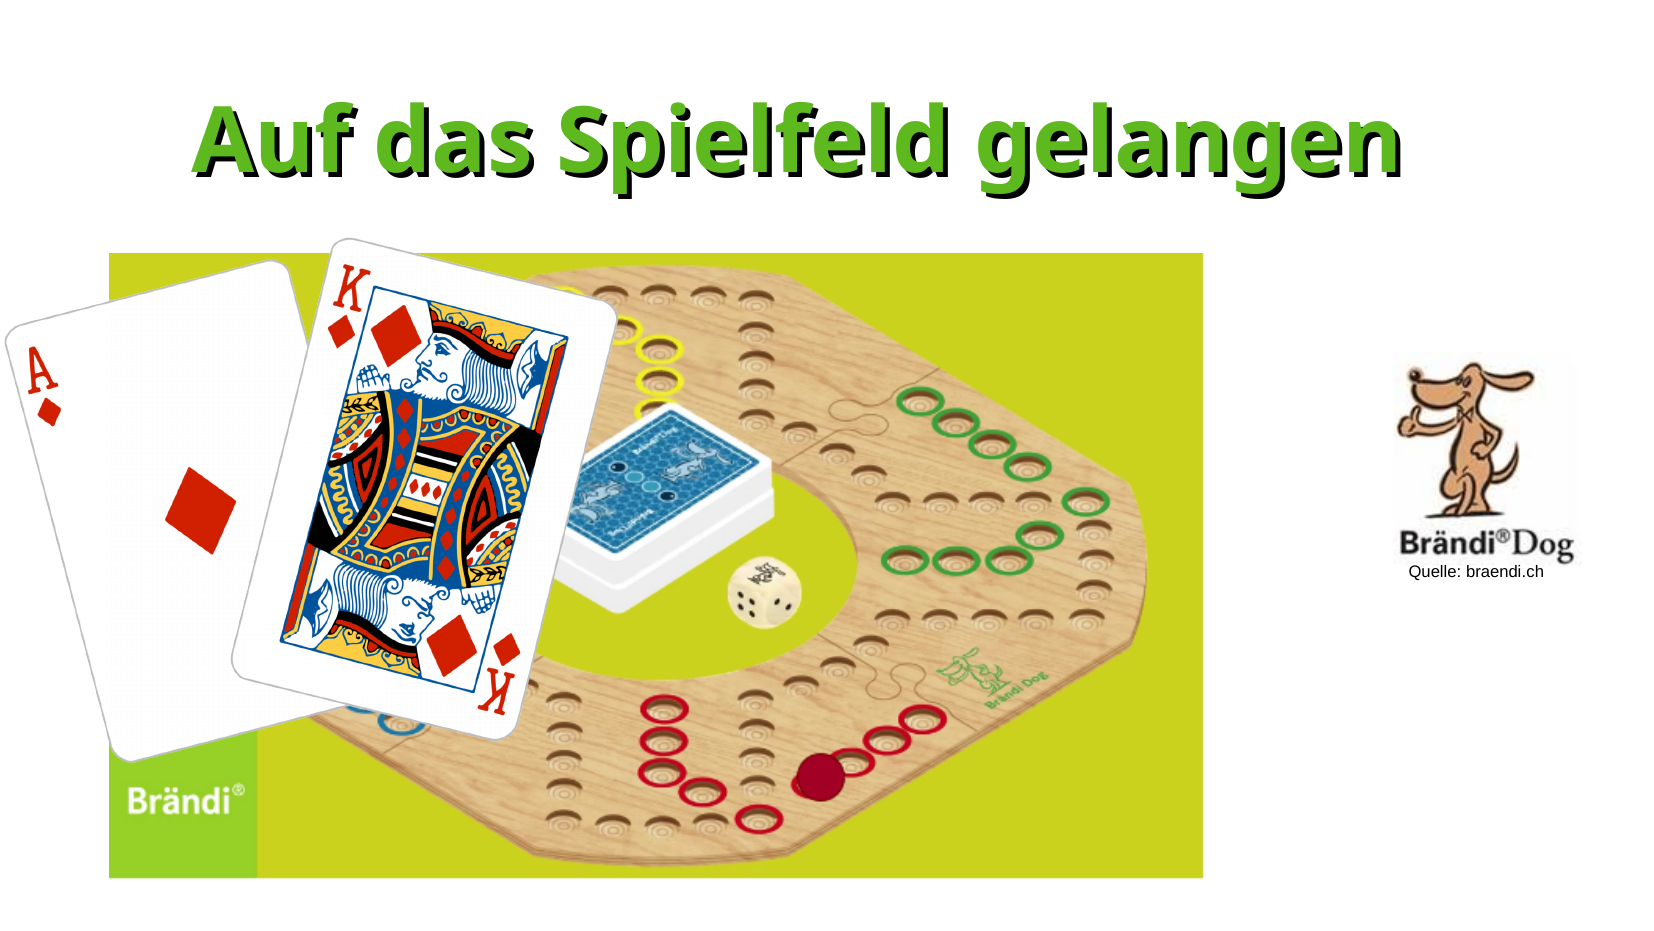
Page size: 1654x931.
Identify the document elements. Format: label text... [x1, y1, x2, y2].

text_box Quelle: braendi.ch [1393, 555, 1607, 589]
picture [0, 232, 1205, 880]
picture [1294, 352, 1654, 578]
text_box [94, 295, 109, 303]
title Auf das Spielfeld gelangen [47, 59, 1548, 215]
